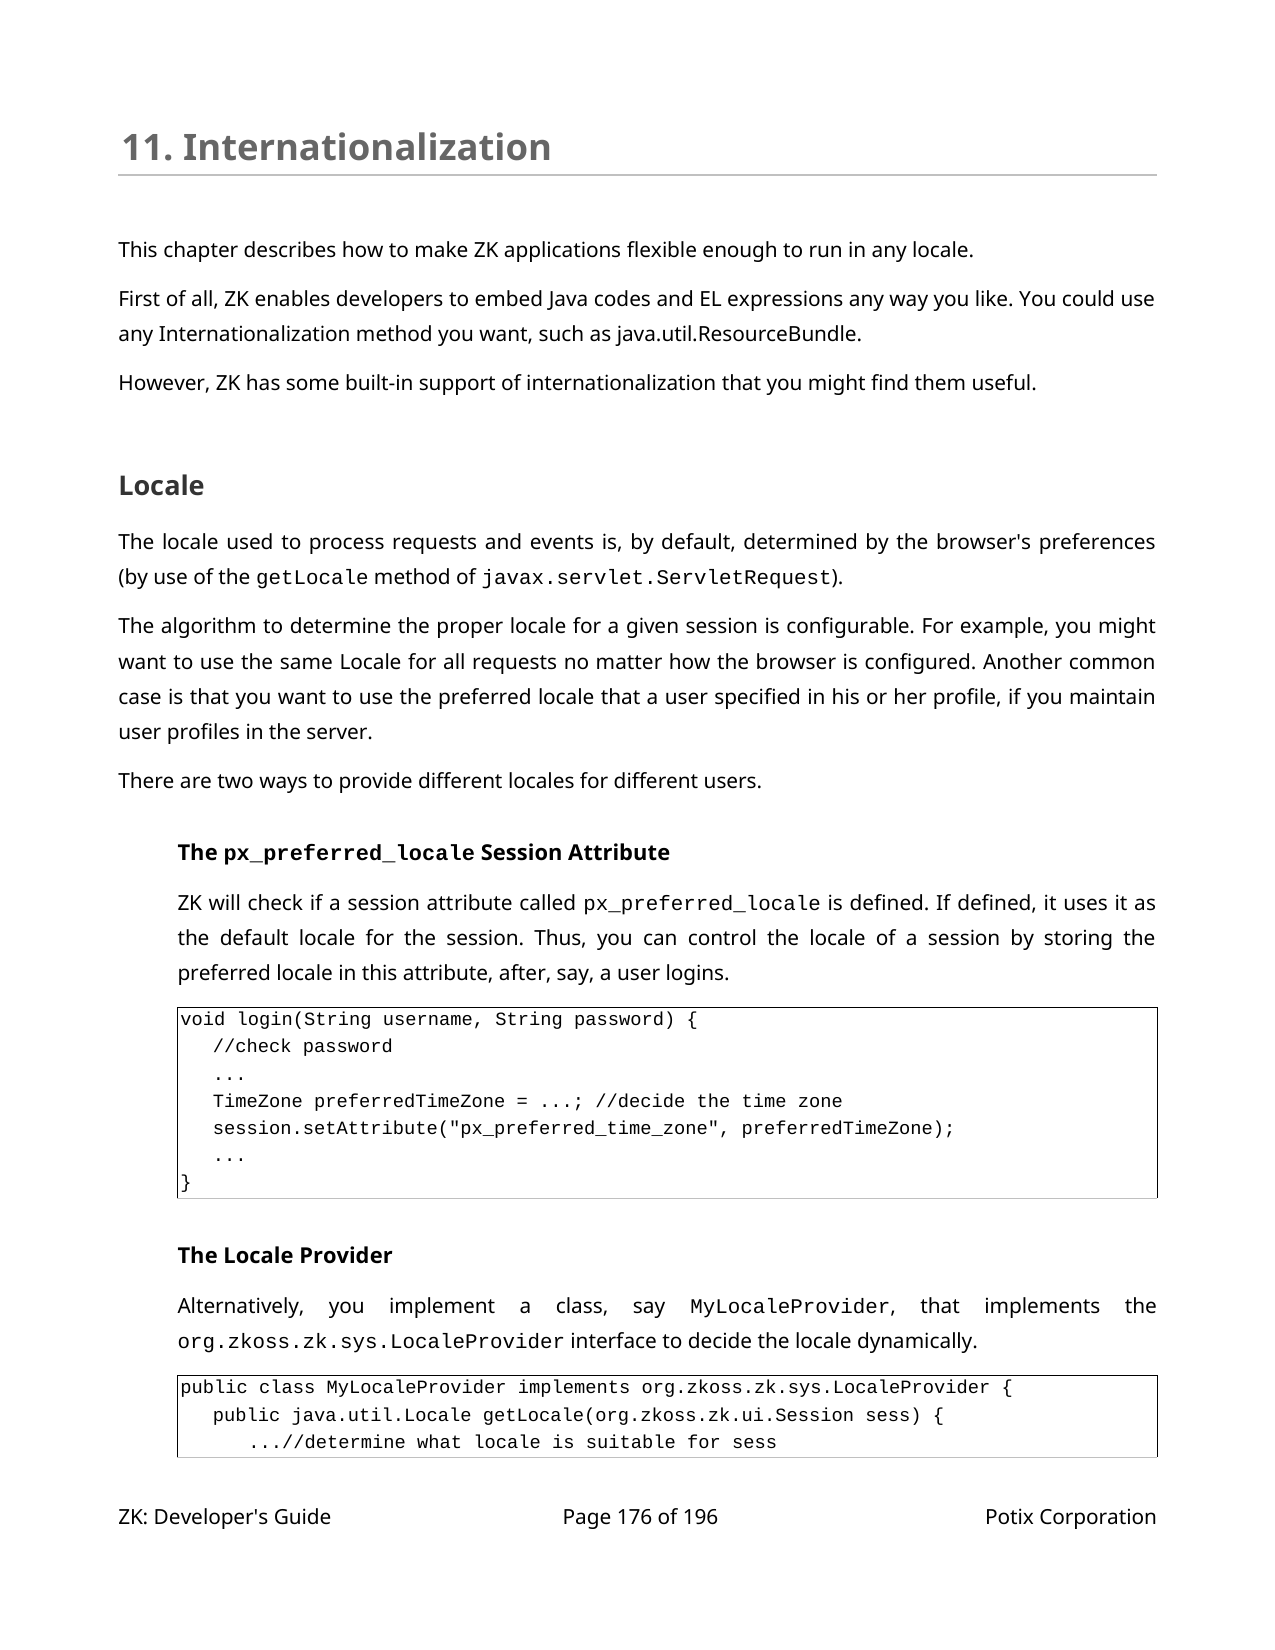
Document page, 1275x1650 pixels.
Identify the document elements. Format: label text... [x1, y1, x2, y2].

subtitle The Locale Provider [177, 1240, 1157, 1270]
text The locale used to process requests and events is, by default, determined by the browser's preferences (by use of the getLocale method of javax.servlet.ServletRequest). [118, 527, 1157, 591]
subtitle The px_preferred_locale Session Attribute [177, 837, 1157, 867]
text void login(String username, String password) { [178, 1008, 1157, 1031]
text There are two ways to provide different locales for different users. [118, 766, 1157, 794]
text First of all, ZK enables developers to embed Java codes and EL expressions any way you like. You could use any Internationalization method you want, such as java.util.ResourceBundle. [118, 284, 1157, 347]
text ZK will check if a session attribute called px_preferred_locale is defined. If defined, it uses it as the default locale for the session. Thus, you can control the locale of a session by storing the preferred locale in this attribute, after, say, a user logins. [177, 888, 1157, 987]
text } [178, 1170, 1157, 1198]
text //check password [178, 1034, 1157, 1059]
subtitle Locale [118, 467, 1157, 504]
text public java.util.Locale getLocale(org.zkoss.zk.ui.Session sess) { [178, 1403, 1157, 1427]
text ... [178, 1062, 1157, 1086]
text ... [178, 1143, 1157, 1167]
text public class MyLocaleProvider implements org.zkoss.zk.sys.LocaleProvider { [178, 1376, 1157, 1400]
subtitle 11. Internationalization [118, 118, 1157, 174]
text Alternatively, you implement a class, say MyLocaleProvider, that implements the org.zkoss.zk.sys.LocaleProvider interface to decide the locale dynamically. [177, 1291, 1157, 1355]
text session.setAttribute("px_preferred_time_zone", preferredTimeZone); [178, 1116, 1157, 1140]
text The algorithm to determine the proper locale for a given session is configurable. For example, you might want to use the same Locale for all requests no matter how the browser is configured. Another common case is that you want to use the preferred locale that a user specified in his or her profile, if you maintain user profiles in the server. [118, 612, 1157, 746]
text However, ZK has some built-in support of internationalization that you might find them useful. [118, 368, 1157, 396]
text This chapter describes how to make ZK applications flexible enough to run in any locale. [118, 235, 1157, 263]
text ...//determine what locale is suitable for sess [178, 1430, 1157, 1457]
text TimeZone preferredTimeZone = ...; //decide the time zone [178, 1089, 1157, 1113]
